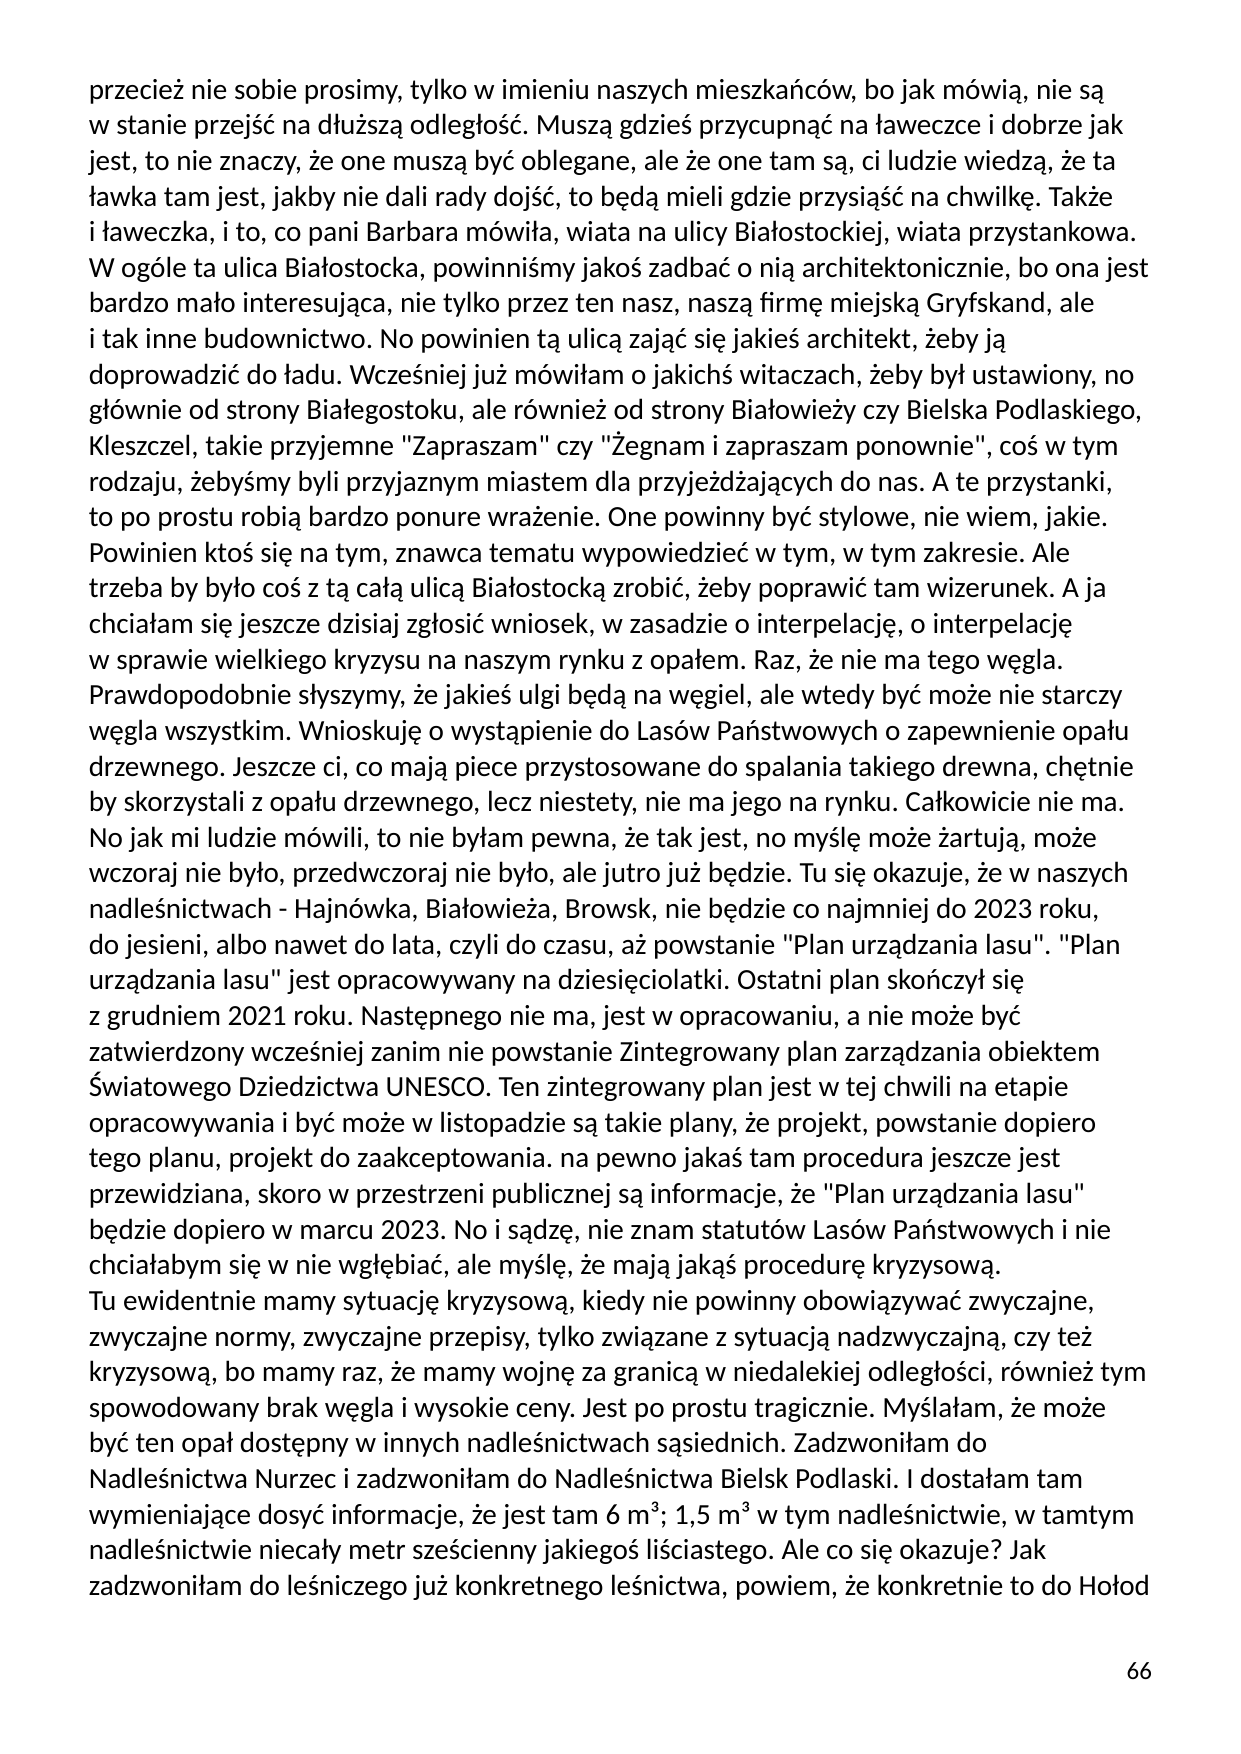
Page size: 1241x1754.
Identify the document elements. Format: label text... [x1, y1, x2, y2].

text przecież nie sobie prosimy, tylko w imieniu naszych mieszkańców, bo jak mówią, nie są w stanie przejść na dłuższą odległość. Muszą gdzieś przycupnąć na ławeczce i dobrze jak jest, to nie znaczy, że one muszą być oblegane, ale że one tam są, ci ludzie wiedzą, że ta ławka tam jest, jakby nie dali rady dojść, to będą mieli gdzie przysiąść na chwilkę. Także i ławeczka, i to, co pani Barbara mówiła, wiata na ulicy Białostockiej, wiata przystankowa. W ogóle ta ulica Białostocka, powinniśmy jakoś zadbać o nią architektonicznie, bo ona jest bardzo mało interesująca, nie tylko przez ten nasz, naszą firmę miejską Gryfskand, ale i tak inne budownictwo. No powinien tą ulicą zająć się jakieś architekt, żeby ją doprowadzić do ładu. Wcześniej już mówiłam o jakichś witaczach, żeby był ustawiony, no głównie od strony Białegostoku, ale również od strony Białowieży czy Bielska Podlaskiego, Kleszczel, takie przyjemne "Zapraszam" czy "Żegnam i zapraszam ponownie", coś w tym rodzaju, żebyśmy byli przyjaznym miastem dla przyjeżdżających do nas. A te przystanki, to po prostu robią bardzo ponure wrażenie. One powinny być stylowe, nie wiem, jakie. Powinien ktoś się na tym, znawca tematu wypowiedzieć w tym, w tym zakresie. Ale trzeba by było coś z tą całą ulicą Białostocką zrobić, żeby poprawić tam wizerunek. A ja chciałam się jeszcze dzisiaj zgłosić wniosek, w zasadzie o interpelację, o interpelację w sprawie wielkiego kryzysu na naszym rynku z opałem. Raz, że nie ma tego węgla. Prawdopodobnie słyszymy, że jakieś ulgi będą na węgiel, ale wtedy być może nie starczy węgla wszystkim. Wnioskuję o wystąpienie do Lasów Państwowych o zapewnienie opału drzewnego. Jeszcze ci, co mają piece przystosowane do spalania takiego drewna, chętnie by skorzystali z opału drzewnego, lecz niestety, nie ma jego na rynku. Całkowicie nie ma. No jak mi ludzie mówili, to nie byłam pewna, że tak jest, no myślę może żartują, może wczoraj nie było, przedwczoraj nie było, ale jutro już będzie. Tu się okazuje, że w naszych nadleśnictwach - Hajnówka, Białowieża, Browsk, nie będzie co najmniej do 2023 roku, do jesieni, albo nawet do lata, czyli do czasu, aż powstanie "Plan urządzania lasu". "Plan urządzania lasu" jest opracowywany na dziesięciolatki. Ostatni plan skończył się z grudniem 2021 roku. Następnego nie ma, jest w opracowaniu, a nie może być zatwierdzony wcześniej zanim nie powstanie Zintegrowany plan zarządzania obiektem Światowego Dziedzictwa UNESCO. Ten zintegrowany plan jest w tej chwili na etapie opracowywania i być może w listopadzie są takie plany, że projekt, powstanie dopiero tego planu, projekt do zaakceptowania. na pewno jakaś tam procedura jeszcze jest przewidziana, skoro w przestrzeni publicznej są informacje, że "Plan urządzania lasu" będzie dopiero w marcu 2023. No i sądzę, nie znam statutów Lasów Państwowych i nie chciałabym się w nie wgłębiać, ale myślę, że mają jakąś procedurę kryzysową. Tu ewidentnie mamy sytuację kryzysową, kiedy nie powinny obowiązywać zwyczajne, zwyczajne normy, zwyczajne przepisy, tylko związane z sytuacją nadzwyczajną, czy też kryzysową, bo mamy raz, że mamy wojnę za granicą w niedalekiej odległości, również tym spowodowany brak węgla i wysokie ceny. Jest po prostu tragicznie. Myślałam, że może być ten opał dostępny w innych nadleśnictwach sąsiednich. Zadzwoniłam do Nadleśnictwa Nurzec i zadzwoniłam do Nadleśnictwa Bielsk Podlaski. I dostałam tam wymieniające dosyć informacje, że jest tam 6 m³; 1,5 m³ w tym nadleśnictwie, w tamtym nadleśnictwie niecały metr sześcienny jakiegoś liściastego. Ale co się okazuje? Jak zadzwoniłam do leśniczego już konkretnego leśnictwa, powiem, że konkretnie to do Hołod [88, 71, 1152, 1603]
